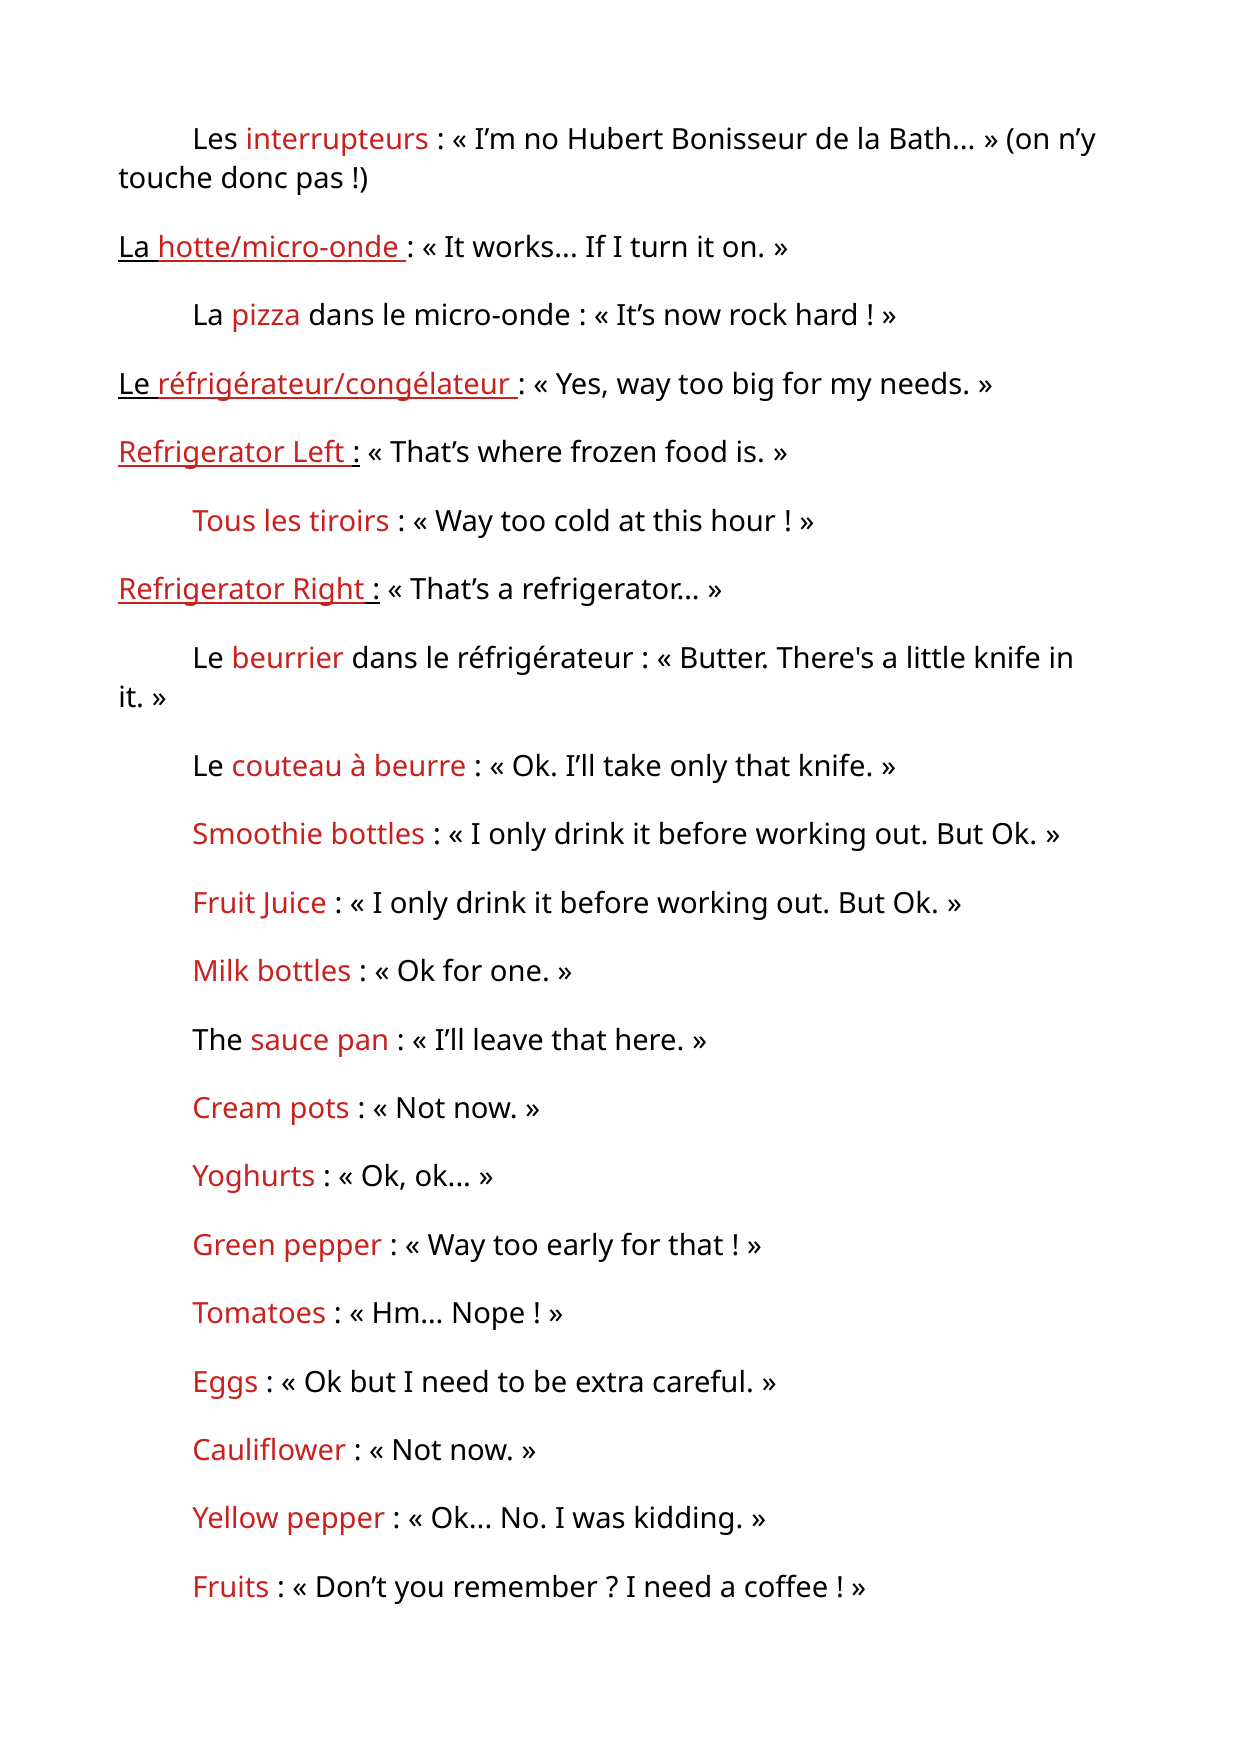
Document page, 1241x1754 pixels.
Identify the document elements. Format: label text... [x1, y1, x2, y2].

text Le réfrigérateur/congélateur : « Yes, way too big for my needs. » [118, 363, 1122, 403]
text Milk bottles : « Ok for one. » [118, 950, 1122, 990]
text Tomatoes : « Hm… Nope ! » [118, 1292, 1122, 1332]
text Le couteau à beurre : « Ok. I’ll take only that knife. » [118, 745, 1122, 785]
text Yellow pepper : « Ok... No. I was kidding. » [118, 1498, 1122, 1537]
text La pizza dans le micro-onde : « It’s now rock hard ! » [118, 295, 1122, 334]
text Refrigerator Left : « That’s where frozen food is. » [118, 432, 1122, 471]
text Le beurrier dans le réfrigérateur : « Butter. There's a little knife in it. » [118, 637, 1122, 716]
text Cauliflower : « Not now. » [118, 1429, 1122, 1469]
text The sauce pan : « I’ll leave that here. » [118, 1019, 1122, 1058]
text Cream pots : « Not now. » [118, 1087, 1122, 1127]
text Yoghurts : « Ok, ok... » [118, 1156, 1122, 1195]
text Eggs : « Ok but I need to be extra careful. » [118, 1361, 1122, 1401]
text Refrigerator Right : « That’s a refrigerator… » [118, 568, 1122, 608]
text Les interrupteurs : « I’m no Hubert Bonisseur de la Bath... » (on n’y touche donc pas !) [118, 118, 1122, 197]
text Fruits : « Don’t you remember ? I need a coffee ! » [118, 1566, 1122, 1606]
text Smoothie bottles : « I only drink it before working out. But Ok. » [118, 813, 1122, 853]
text Fruit Juice : « I only drink it before working out. But Ok. » [118, 882, 1122, 922]
text Tous les tiroirs : « Way too cold at this hour ! » [118, 500, 1122, 540]
text Green pepper : « Way too early for that ! » [118, 1224, 1122, 1264]
text La hotte/micro-onde : « It works... If I turn it on. » [118, 226, 1122, 266]
